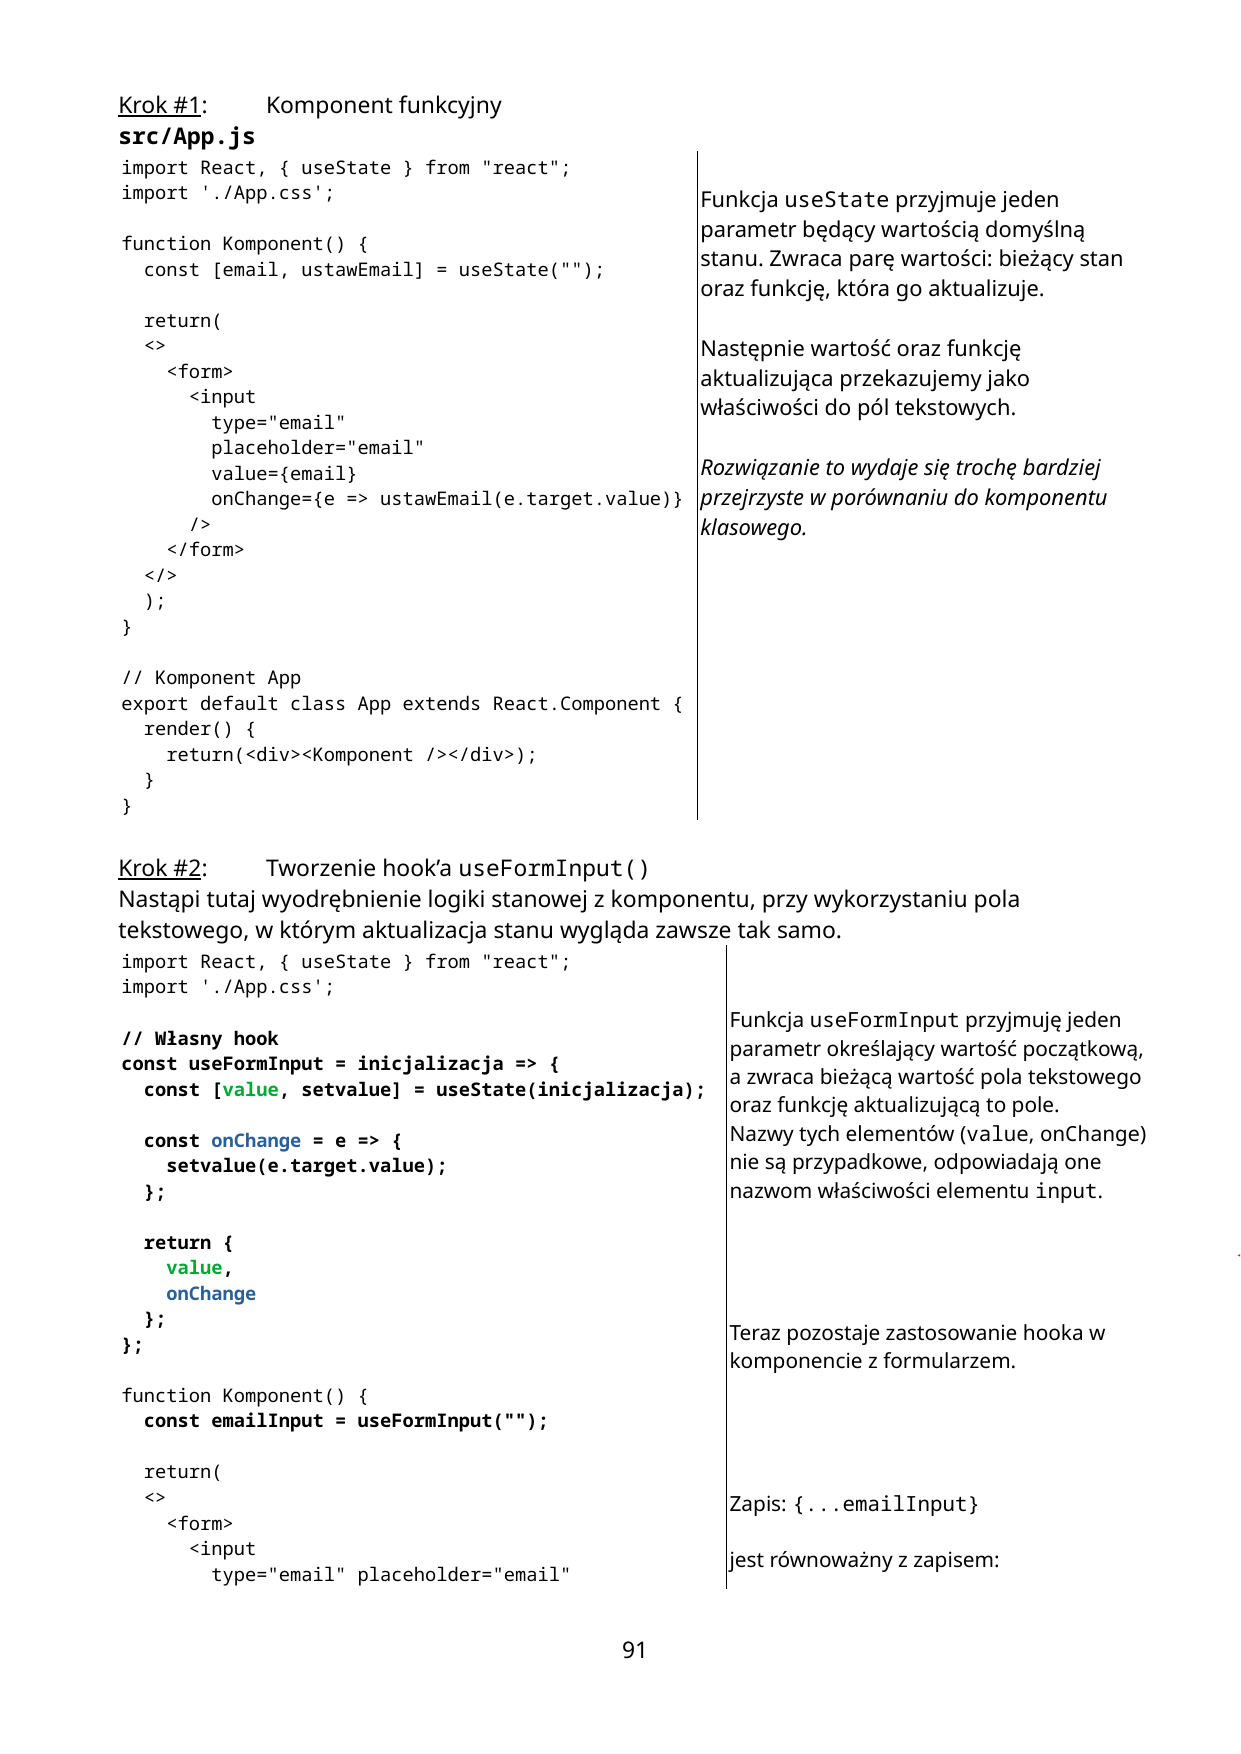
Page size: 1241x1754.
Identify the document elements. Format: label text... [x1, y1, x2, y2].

table_header import React, { useState } from "react"; import './App.css'; function Komponent() { const [email, ustawEmail] = useState(""); return( <> <form> <input type="email" placeholder="email" value={email} onChange={e => ustawEmail(e.target.value)} /> </form> </> ); } // Komponent App export default class App extends React.Component { render() { return(<div><Komponent /></div>); } } [118, 151, 697, 820]
text Nastąpi tutaj wyodrębnienie logiki stanowej z komponentu, przy wykorzystaniu pola tekstowego, w którym aktualizacja stanu wygląda zawsze tak samo. [118, 883, 1152, 945]
text Krok #1: Komponent funkcyjny [118, 88, 1152, 120]
text Krok #2: Tworzenie hook’a useFormInput() [118, 852, 1152, 883]
table_header Funkcja useState przyjmuje jeden parametr będący wartością domyślną stanu. Zwraca parę wartości: bieżący stan oraz funkcję, która go aktualizuje. Następnie wartość oraz funkcję aktualizująca przekazujemy jako właściwości do pól tekstowych. Rozwiązanie to wydaje się trochę bardziej przejrzyste w porównaniu do komponentu klasowego. [698, 151, 1152, 820]
table_header Funkcja useFormInput przyjmuję jeden parametr określający wartość początkową, a zwraca bieżącą wartość pola tekstowego oraz funkcję aktualizującą to pole. Nazwy tych elementów (value, onChange) nie są przypadkowe, odpowiadają one nazwom właściwości elementu input. Teraz pozostaje zastosowanie hooka w komponencie z formularzem. Zapis: {...emailInput} jest równoważny z zapisem: [727, 945, 1164, 1589]
text src/App.js [118, 120, 1152, 151]
table_header import React, { useState } from "react"; import './App.css'; // Własny hook const useFormInput = inicjalizacja => { const [value, setvalue] = useState(inicjalizacja); const onChange = e => { setvalue(e.target.value); }; return { value, onChange }; }; function Komponent() { const emailInput = useFormInput(""); return( <> <form> <input type="email" placeholder="email" [118, 945, 726, 1589]
